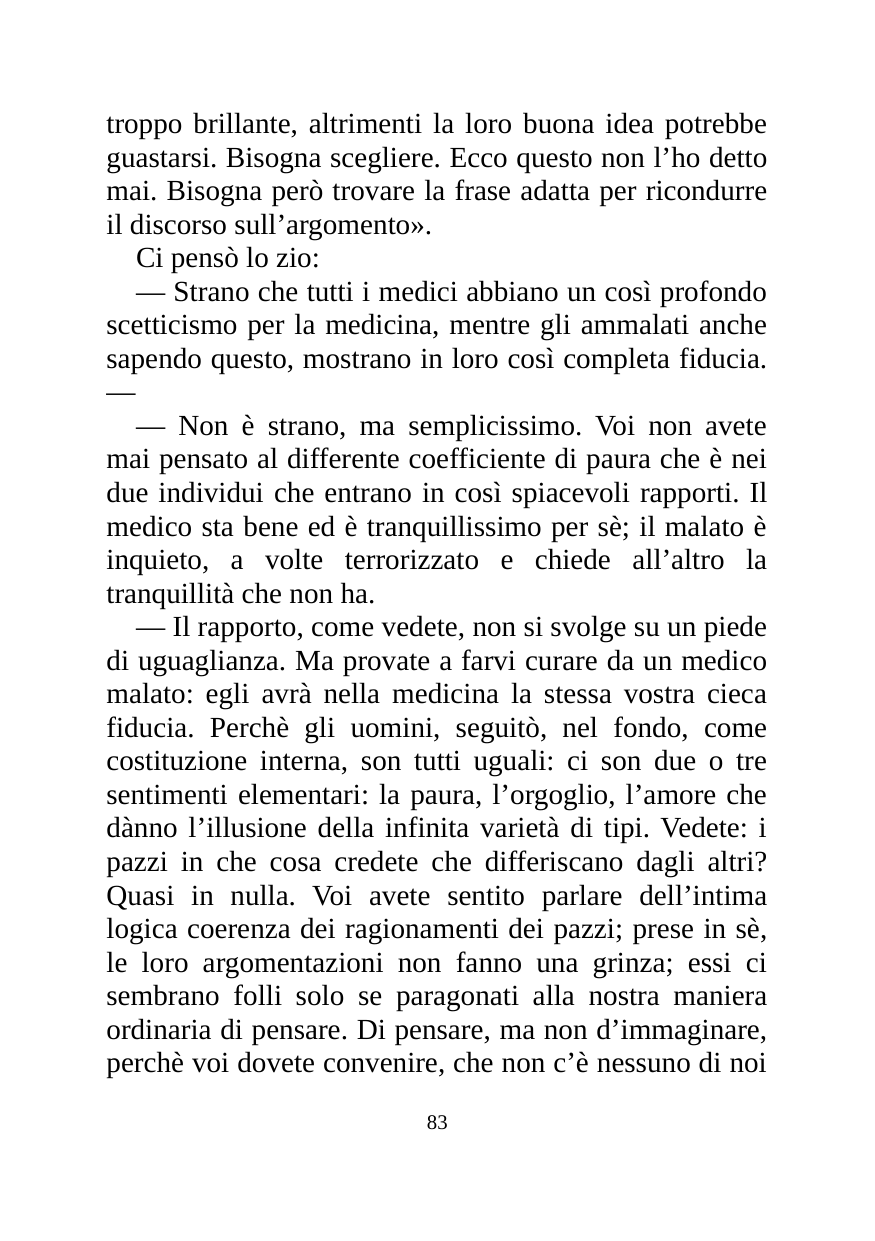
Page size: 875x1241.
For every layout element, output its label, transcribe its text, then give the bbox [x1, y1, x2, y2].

text troppo brillante, altrimenti la loro buona idea potrebbe guastarsi. Bisogna scegliere. Ecco questo non l’ho detto mai. Bisogna però trovare la frase adatta per ricondurre il discorso sull’argomento». [106, 106, 768, 240]
text — Non è strano, ma semplicissimo. Voi non avete mai pensato al differente coefficiente di paura che è nei due individui che entrano in così spiacevoli rapporti. Il medico sta bene ed è tranquillissimo per sè; il malato è inquieto, a volte terrorizzato e chiede all’altro la tranquillità che non ha. [106, 408, 768, 609]
text — Il rapporto, come vedete, non si svolge su un piede di uguaglianza. Ma provate a farvi curare da un medico malato: egli avrà nella medicina la stessa vostra cieca fiducia. Perchè gli uomini, seguitò, nel fondo, come costituzione interna, son tutti uguali: ci son due o tre sentimenti elementari: la paura, l’orgoglio, l’amore che dànno l’illusione della infinita varietà di tipi. Vedete: i pazzi in che cosa credete che differiscano dagli altri? Quasi in nulla. Voi avete sentito parlare dell’intima logica coerenza dei ragionamenti dei pazzi; prese in sè, le loro argomentazioni non fanno una grinza; essi ci sembrano folli solo se paragonati alla nostra maniera ordinaria di pensare. Di pensare, ma non d’immaginare, perchè voi dovete convenire, che non c’è nessuno di noi [106, 609, 768, 1079]
text — Strano che tutti i medici abbiano un così profondo scetticismo per la medicina, mentre gli ammalati anche sapendo questo, mostrano in loro così completa fiducia. — [106, 274, 768, 408]
text Ci pensò lo zio: [106, 240, 768, 274]
